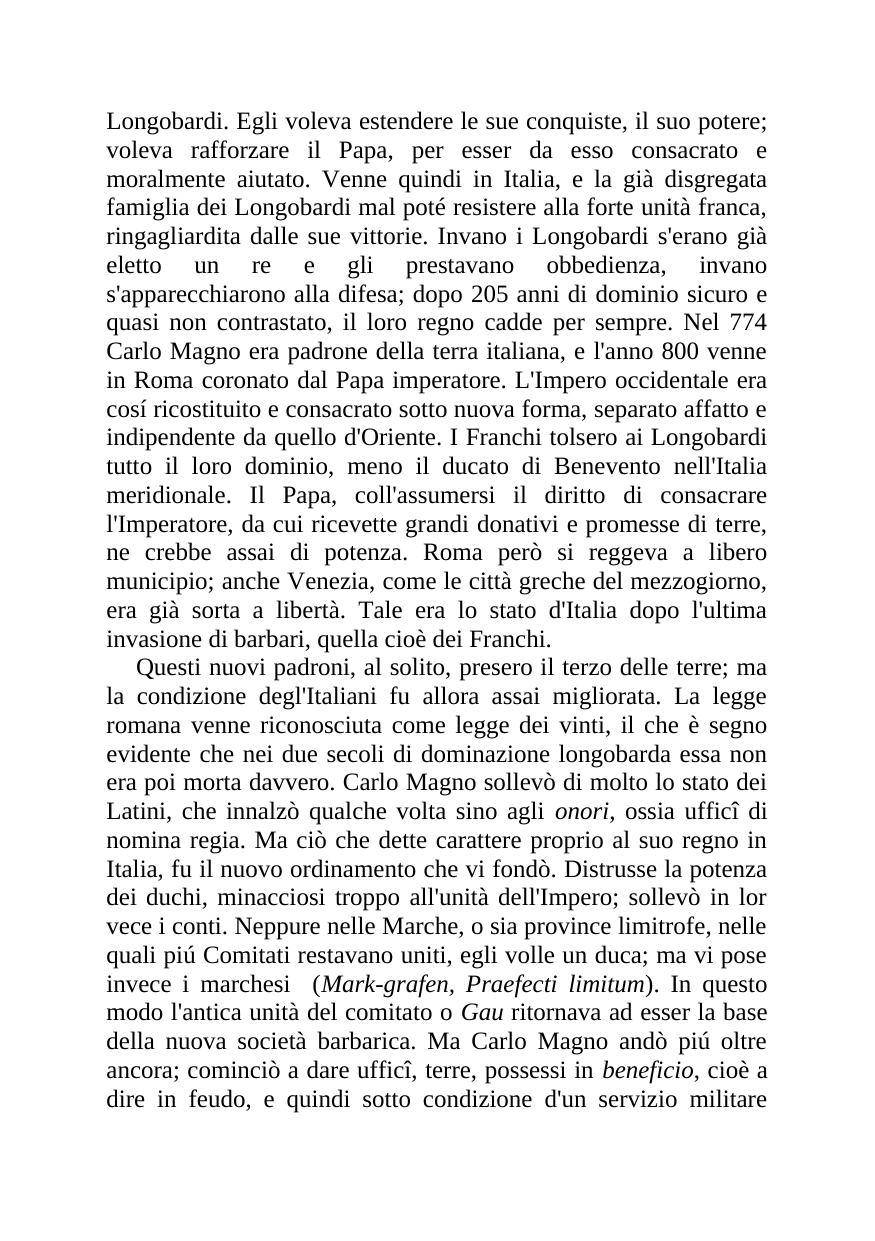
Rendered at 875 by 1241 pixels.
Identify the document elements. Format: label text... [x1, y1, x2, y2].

text Longobardi. Egli voleva estendere le sue conquiste, il suo potere; voleva rafforzare il Papa, per esser da esso consacrato e moralmente aiutato. Venne quindi in Italia, e la già disgregata famiglia dei Longobardi mal poté resistere alla forte unità franca, ringagliardita dalle sue vittorie. Invano i Longobardi s'erano già eletto un re e gli prestavano obbedienza, invano s'apparecchiarono alla difesa; dopo 205 anni di dominio sicuro e quasi non contrastato, il loro regno cadde per sempre. Nel 774 Carlo Magno era padrone della terra italiana, e l'anno 800 venne in Roma coronato dal Papa imperatore. L'Impero occidentale era cosí ricostituito e consacrato sotto nuova forma, separato affatto e indipendente da quello d'Oriente. I Franchi tolsero ai Longobardi tutto il loro dominio, meno il ducato di Benevento nell'Italia meridionale. Il Papa, coll'assumersi il diritto di consacrare l'Imperatore, da cui ricevette grandi donativi e promesse di terre, ne crebbe assai di potenza. Roma però si reggeva a libero municipio; anche Venezia, come le città greche del mezzogiorno, era già sorta a libertà. Tale era lo stato d'Italia dopo l'ultima invasione di barbari, quella cioè dei Franchi. [106, 106, 768, 652]
text Questi nuovi padroni, al solito, presero il terzo delle terre; ma la condizione degl'Italiani fu allora assai migliorata. La legge romana venne riconosciuta come legge dei vinti, il che è segno evidente che nei due secoli di dominazione longobarda essa non era poi morta davvero. Carlo Magno sollevò di molto lo stato dei Latini, che innalzò qualche volta sino agli onori, ossia ufficî di nomina regia. Ma ciò che dette carattere proprio al suo regno in Italia, fu il nuovo ordinamento che vi fondò. Distrusse la potenza dei duchi, minacciosi troppo all'unità dell'Impero; sollevò in lor vece i conti. Neppure nelle Marche, o sia province limitrofe, nelle quali piú Comitati restavano uniti, egli volle un duca; ma vi pose invece i marchesi (Mark-grafen, Praefecti limitum). In questo modo l'antica unità del comitato o Gau ritornava ad esser la base della nuova società barbarica. Ma Carlo Magno andò piú oltre ancora; cominciò a dare ufficî, terre, possessi in beneficio, cioè a dire in feudo, e quindi sotto condizione d'un servizio militare [106, 652, 768, 1112]
